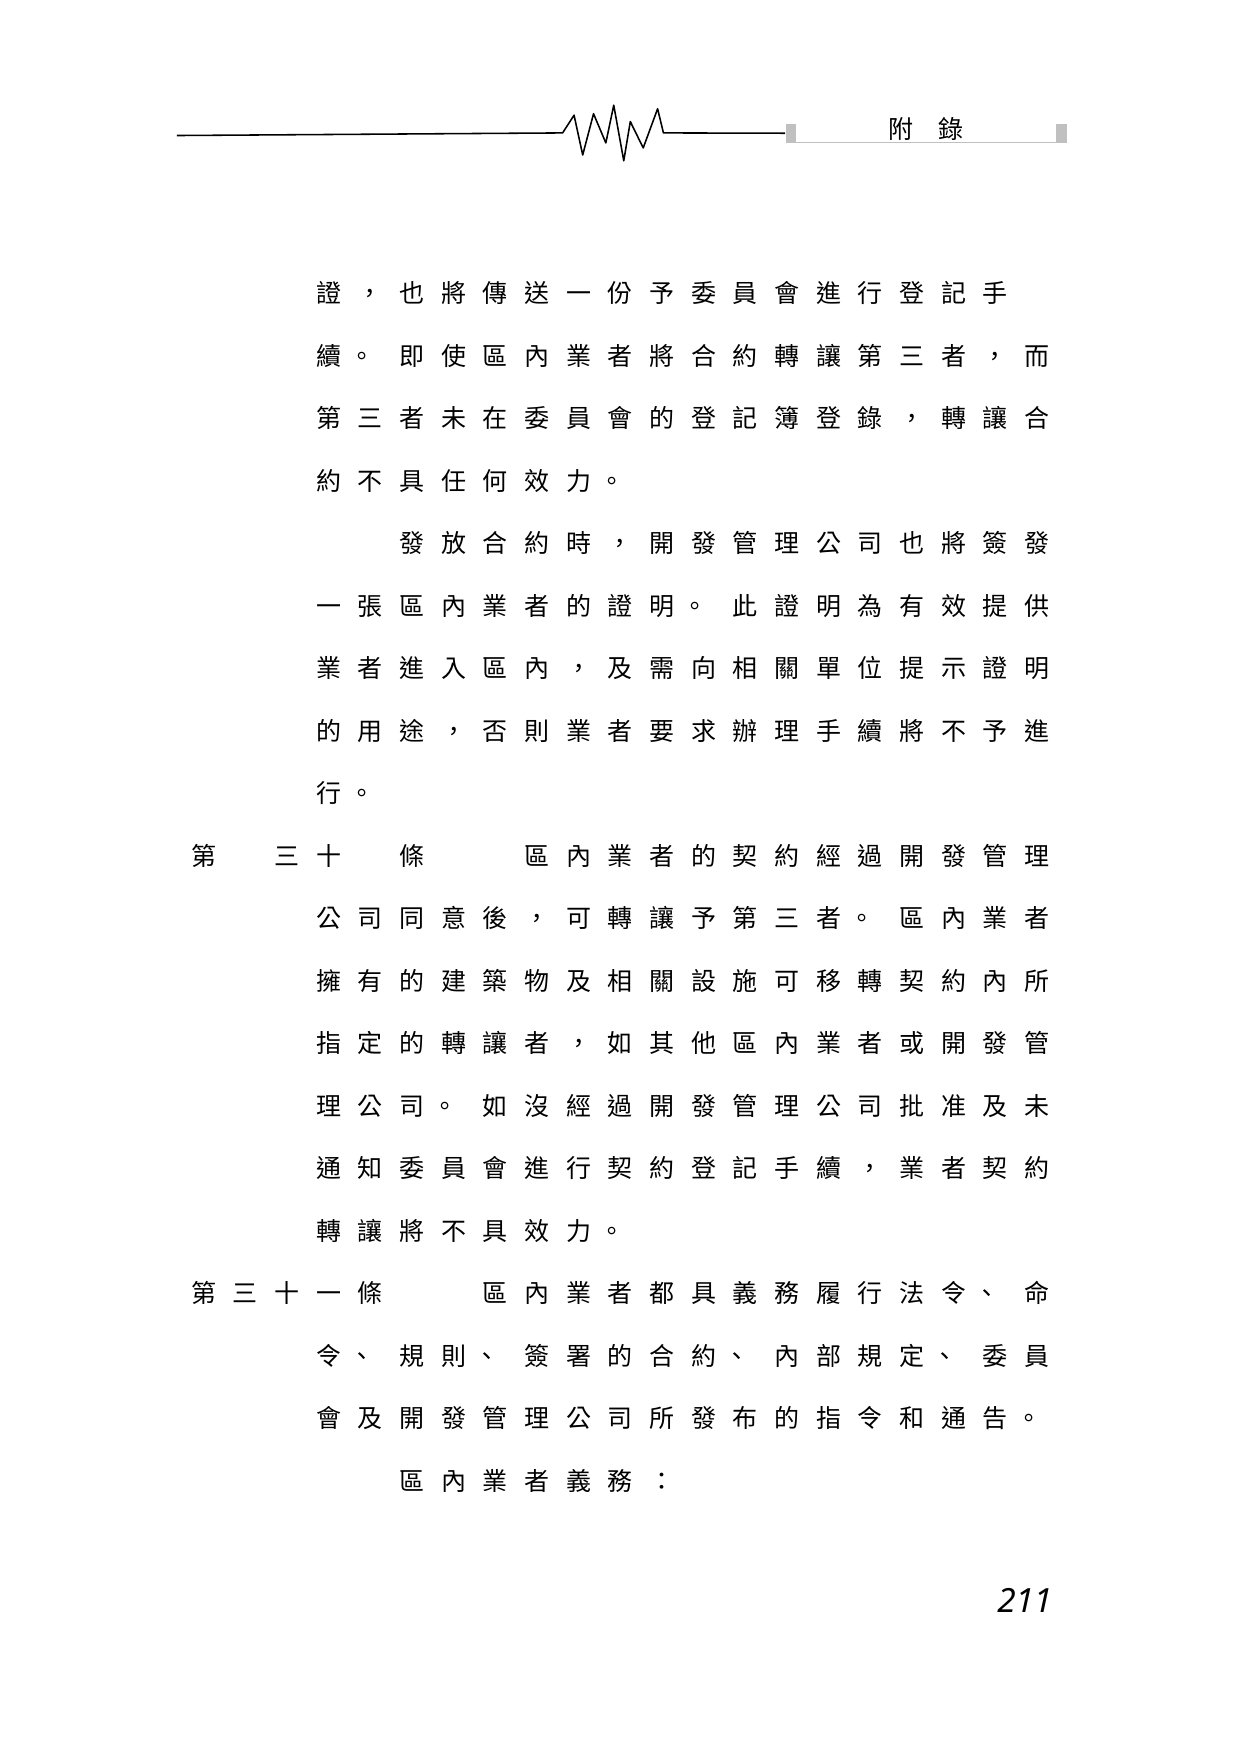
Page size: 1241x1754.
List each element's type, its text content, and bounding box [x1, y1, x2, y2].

text 第三十一條 區內業者都具義務履行法令、命令、規則、簽署的合約、內部規定、委員會及開發管理公司所發布的指令和通告。 [183, 1250, 1058, 1438]
text 區內業者義務： [306, 1438, 1058, 1500]
text 第 三十 條 區內業者的契約經過開發管理公司同意後，可轉讓予第三者。區內業者擁有的建築物及相關設施可移轉契約內所指定的轉讓者，如其他區內業者或開發管理公司。如沒經過開發管理公司批准及未通知委員會進行契約登記手續，業者契約轉讓將不具效力。 [183, 813, 1058, 1250]
text 證，也將傳送一份予委員會進行登記手續。即使區內業者將合約轉讓第三者，而第三者未在委員會的登記簿登錄，轉讓合約不具任何效力。 [183, 250, 1058, 500]
text 發放合約時，開發管理公司也將簽發一張區內業者的證明。此證明為有效提供業者進入區內，及需向相關單位提示證明的用途，否則業者要求辦理手續將不予進行。 [306, 500, 1058, 813]
